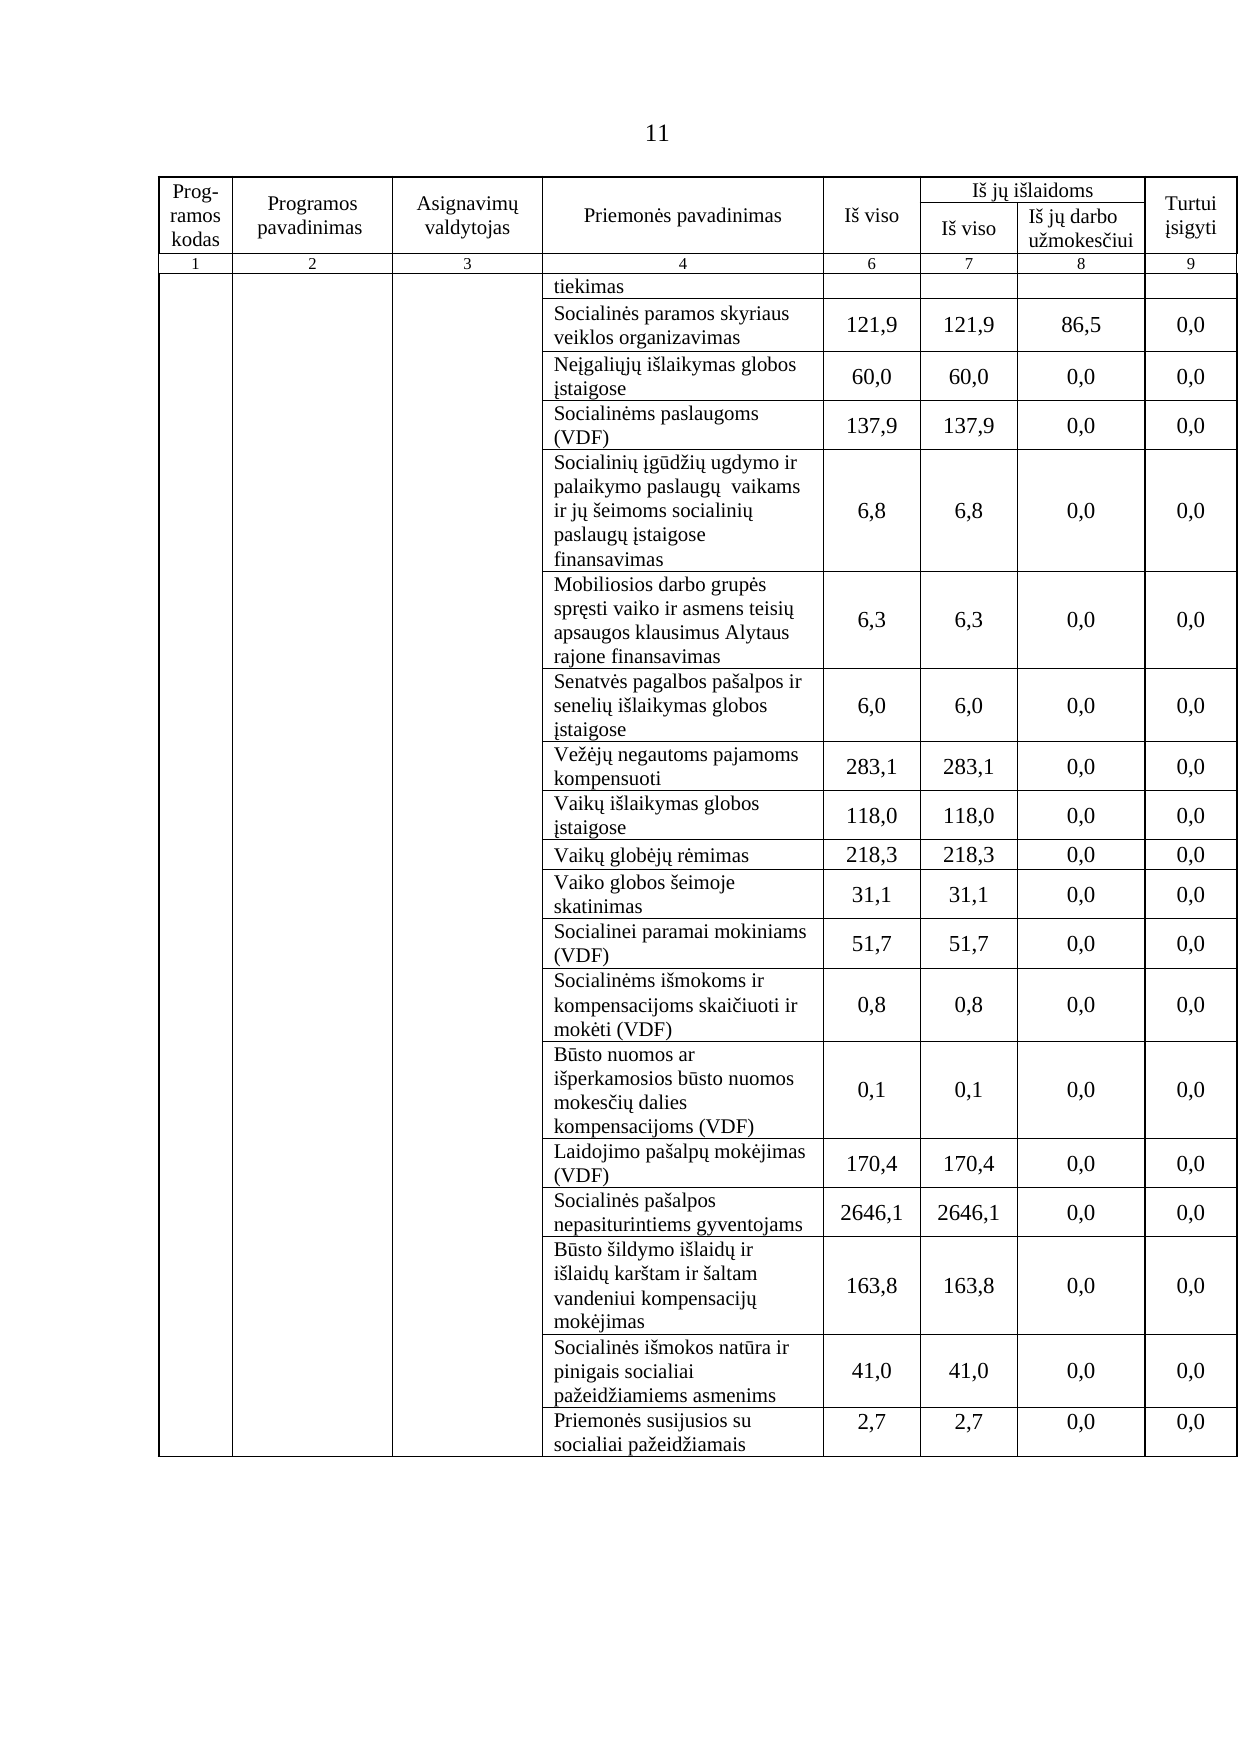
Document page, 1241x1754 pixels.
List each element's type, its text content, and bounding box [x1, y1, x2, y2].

table_cell 0,0 [1146, 840, 1236, 869]
table_cell Socialinės paramos skyriaus veiklos organizavimas [543, 299, 823, 351]
table_cell 31,1 [921, 870, 1017, 918]
table_cell 41,0 [921, 1335, 1017, 1407]
table_cell 0,0 [1018, 791, 1144, 839]
table_cell 137,9 [921, 401, 1017, 449]
table_cell Vežėjų negautoms pajamoms kompensuoti [543, 742, 823, 790]
table_cell 0,0 [1018, 919, 1144, 967]
table_cell 0,0 [1146, 299, 1236, 351]
table_cell 0,0 [1146, 1335, 1236, 1407]
table_cell 0,0 [1018, 1188, 1144, 1236]
table_cell 6,0 [921, 669, 1017, 741]
table_cell 0,0 [1018, 1139, 1144, 1187]
table_cell Socialinėms paslaugoms (VDF) [543, 401, 823, 449]
table_cell tiekimas [543, 274, 823, 298]
table_header Turtui įsigyti [1146, 178, 1236, 252]
table_cell 2646,1 [824, 1188, 920, 1236]
table_cell 0,0 [1146, 1408, 1236, 1456]
table_header Priemonės pavadinimas [543, 178, 823, 252]
table_cell 0,0 [1018, 572, 1144, 668]
table_cell 0,0 [1146, 870, 1236, 918]
table_cell Priemonės susijusios su socialiai pažeidžiamais [543, 1408, 823, 1456]
table_cell Neįgaliųjų išlaikymas globos įstaigose [543, 352, 823, 400]
table_cell 6,8 [824, 450, 920, 571]
table_cell 0,0 [1018, 450, 1144, 571]
table_cell 0,0 [1146, 572, 1236, 668]
table_cell Socialinei paramai mokiniams (VDF) [543, 919, 823, 967]
table_cell Mobiliosios darbo grupės spręsti vaiko ir asmens teisių apsaugos klausimus Alytaus rajone finansavimas [543, 572, 823, 668]
table_cell 4 [543, 254, 823, 273]
table_cell Vaiko globos šeimoje skatinimas [543, 870, 823, 918]
table_cell 2 [233, 254, 392, 273]
table_cell Socialinės pašalpos nepasiturintiems gyventojams [543, 1188, 823, 1236]
table_cell 8 [1018, 254, 1144, 273]
table_cell Senatvės pagalbos pašalpos ir senelių išlaikymas globos įstaigose [543, 669, 823, 741]
table_cell 6,3 [921, 572, 1017, 668]
table_cell 0,0 [1146, 1188, 1236, 1236]
table_cell 0,0 [1018, 669, 1144, 741]
table_header Prog-ramos kodas [160, 178, 232, 252]
table_cell [160, 274, 232, 1456]
table_cell 0,0 [1018, 352, 1144, 400]
table_cell 0,0 [1146, 969, 1236, 1041]
table_cell 51,7 [824, 919, 920, 967]
table_cell 170,4 [824, 1139, 920, 1187]
table_header Programos pavadinimas [233, 178, 392, 252]
table_cell 170,4 [921, 1139, 1017, 1187]
table_cell 0,0 [1146, 1042, 1236, 1138]
table_cell 9 [1146, 254, 1236, 273]
table_cell 0,0 [1018, 870, 1144, 918]
table_cell 0,8 [824, 969, 920, 1041]
table_cell 0,0 [1018, 401, 1144, 449]
table_cell 60,0 [921, 352, 1017, 400]
table_cell 283,1 [921, 742, 1017, 790]
table_cell 3 [393, 254, 542, 273]
table_cell 51,7 [921, 919, 1017, 967]
table_cell 31,1 [824, 870, 920, 918]
table_cell 121,9 [824, 299, 920, 351]
table_cell Socialinėms išmokoms ir kompensacijoms skaičiuoti ir mokėti (VDF) [543, 969, 823, 1041]
table_header Iš viso [824, 178, 920, 252]
table_header Iš jų išlaidoms [921, 178, 1144, 202]
table_cell 0,0 [1018, 1408, 1144, 1456]
table_cell Būsto nuomos ar išperkamosios būsto nuomos mokesčių dalies kompensacijoms (VDF) [543, 1042, 823, 1138]
table_cell 118,0 [824, 791, 920, 839]
table_cell 163,8 [921, 1237, 1017, 1333]
table_cell 2,7 [824, 1408, 920, 1456]
table_cell 283,1 [824, 742, 920, 790]
table_cell 0,0 [1146, 742, 1236, 790]
table_cell 0,0 [1146, 401, 1236, 449]
table_cell 41,0 [824, 1335, 920, 1407]
table_cell 0,0 [1018, 1237, 1144, 1333]
table_cell 218,3 [824, 840, 920, 869]
table_cell [1018, 274, 1144, 298]
table_cell Iš jų darbo užmokesčiui [1018, 203, 1144, 252]
table_cell 0,0 [1146, 669, 1236, 741]
table_cell 0,0 [1018, 1335, 1144, 1407]
table_cell Iš viso [921, 203, 1017, 252]
table_cell 7 [921, 254, 1017, 273]
table_cell 1 [159, 254, 232, 273]
table_cell 2646,1 [921, 1188, 1017, 1236]
table_cell 6,8 [921, 450, 1017, 571]
table_cell Vaikų išlaikymas globos įstaigose [543, 791, 823, 839]
table_cell 0,0 [1018, 1042, 1144, 1138]
table_cell 86,5 [1018, 299, 1144, 351]
table_cell 118,0 [921, 791, 1017, 839]
table_cell [921, 274, 1017, 298]
table_cell [1146, 274, 1236, 298]
table_cell 137,9 [824, 401, 920, 449]
table_cell Laidojimo pašalpų mokėjimas (VDF) [543, 1139, 823, 1187]
table_cell 0,0 [1146, 352, 1236, 400]
table_cell Būsto šildymo išlaidų ir išlaidų karštam ir šaltam vandeniui kompensacijų mokėjimas [543, 1237, 823, 1333]
table_cell 0,0 [1146, 1237, 1236, 1333]
table_cell 6,0 [824, 669, 920, 741]
table_cell 0,0 [1018, 742, 1144, 790]
table_cell 0,0 [1146, 919, 1236, 967]
table_cell [824, 274, 920, 298]
table_cell 0,0 [1146, 1139, 1236, 1187]
table_cell 0,1 [921, 1042, 1017, 1138]
table_cell 163,8 [824, 1237, 920, 1333]
table_cell 121,9 [921, 299, 1017, 351]
table_cell Socialinės išmokos natūra ir pinigais socialiai pažeidžiamiems asmenims [543, 1335, 823, 1407]
table_cell 2,7 [921, 1408, 1017, 1456]
table_cell 60,0 [824, 352, 920, 400]
table_cell Vaikų globėjų rėmimas [543, 840, 823, 869]
table_cell 6,3 [824, 572, 920, 668]
table_cell 218,3 [921, 840, 1017, 869]
table_cell [233, 274, 392, 1456]
table_cell [393, 274, 542, 1456]
table_cell 0,0 [1018, 840, 1144, 869]
table_cell 0,8 [921, 969, 1017, 1041]
table_cell 0,1 [824, 1042, 920, 1138]
table_cell 0,0 [1146, 450, 1236, 571]
table_header Asignavimų valdytojas [393, 178, 542, 252]
table_cell 6 [824, 254, 920, 273]
table_cell Socialinių įgūdžių ugdymo ir palaikymo paslaugų vaikams ir jų šeimoms socialinių paslaugų įstaigose finansavimas [543, 450, 823, 571]
table_cell 0,0 [1146, 791, 1236, 839]
table_cell 0,0 [1018, 969, 1144, 1041]
